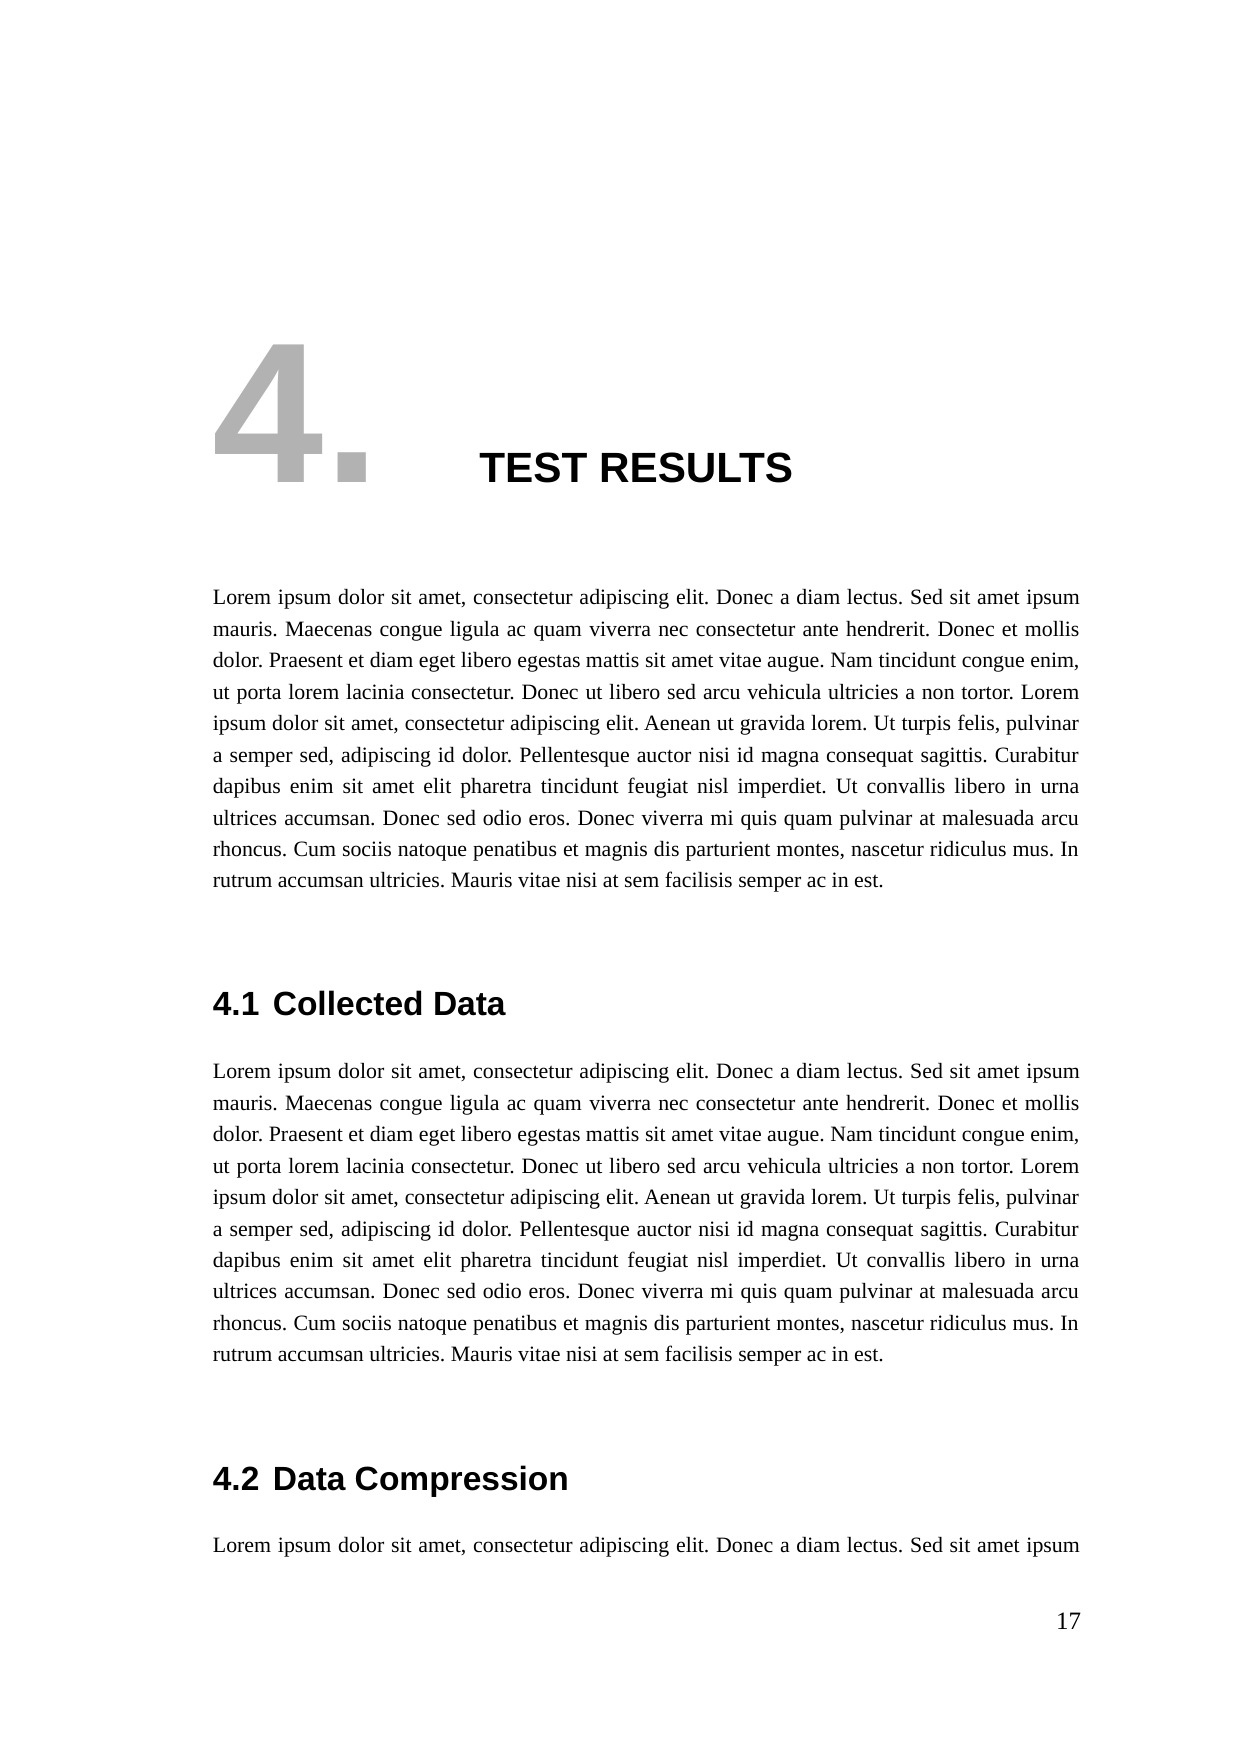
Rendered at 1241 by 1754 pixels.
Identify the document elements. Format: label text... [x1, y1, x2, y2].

text Lorem ipsum dolor sit amet, consectetur adipiscing elit. Donec a diam lectus. Sed sit amet ipsum mauris. Maecenas congue ligula ac quam viverra nec consectetur ante hendrerit. Donec et mollis dolor. Praesent et diam eget libero egestas mattis sit amet vitae augue. Nam tincidunt congue enim, ut porta lorem lacinia consectetur. Donec ut libero sed arcu vehicula ultricies a non tortor. Lorem ipsum dolor sit amet, consectetur adipiscing elit. Aenean ut gravida lorem. Ut turpis felis, pulvinar a semper sed, adipiscing id dolor. Pellentesque auctor nisi id magna consequat sagittis. Curabitur dapibus enim sit amet elit pharetra tincidunt feugiat nisl imperdiet. Ut convallis libero in urna ultrices accumsan. Donec sed odio eros. Donec viverra mi quis quam pulvinar at malesuada arcu rhoncus. Cum sociis natoque penatibus et magnis dis parturient montes, nascetur ridiculus mus. In rutrum accumsan ultricies. Mauris vitae nisi at sem facilisis semper ac in est. [213, 1058, 1081, 1367]
subtitle Collected Data [213, 984, 1081, 1023]
subtitle Data Compression [213, 1458, 1081, 1497]
text Lorem ipsum dolor sit amet, consectetur adipiscing elit. Donec a diam lectus. Sed sit amet ipsum mauris. Maecenas congue ligula ac quam viverra nec consectetur ante hendrerit. Donec et mollis dolor. Praesent et diam eget libero egestas mattis sit amet vitae augue. Nam tincidunt congue enim, ut porta lorem lacinia consectetur. Donec ut libero sed arcu vehicula ultricies a non tortor. Lorem ipsum dolor sit amet, consectetur adipiscing elit. Aenean ut gravida lorem. Ut turpis felis, pulvinar a semper sed, adipiscing id dolor. Pellentesque auctor nisi id magna consequat sagittis. Curabitur dapibus enim sit amet elit pharetra tincidunt feugiat nisl imperdiet. Ut convallis libero in urna ultrices accumsan. Donec sed odio eros. Donec viverra mi quis quam pulvinar at malesuada arcu rhoncus. Cum sociis natoque penatibus et magnis dis parturient montes, nascetur ridiculus mus. In rutrum accumsan ultricies. Mauris vitae nisi at sem facilisis semper ac in est. [213, 584, 1081, 893]
text Lorem ipsum dolor sit amet, consectetur adipiscing elit. Donec a diam lectus. Sed sit amet ipsum [213, 1532, 1081, 1558]
subtitle Test Results [213, 295, 1081, 525]
